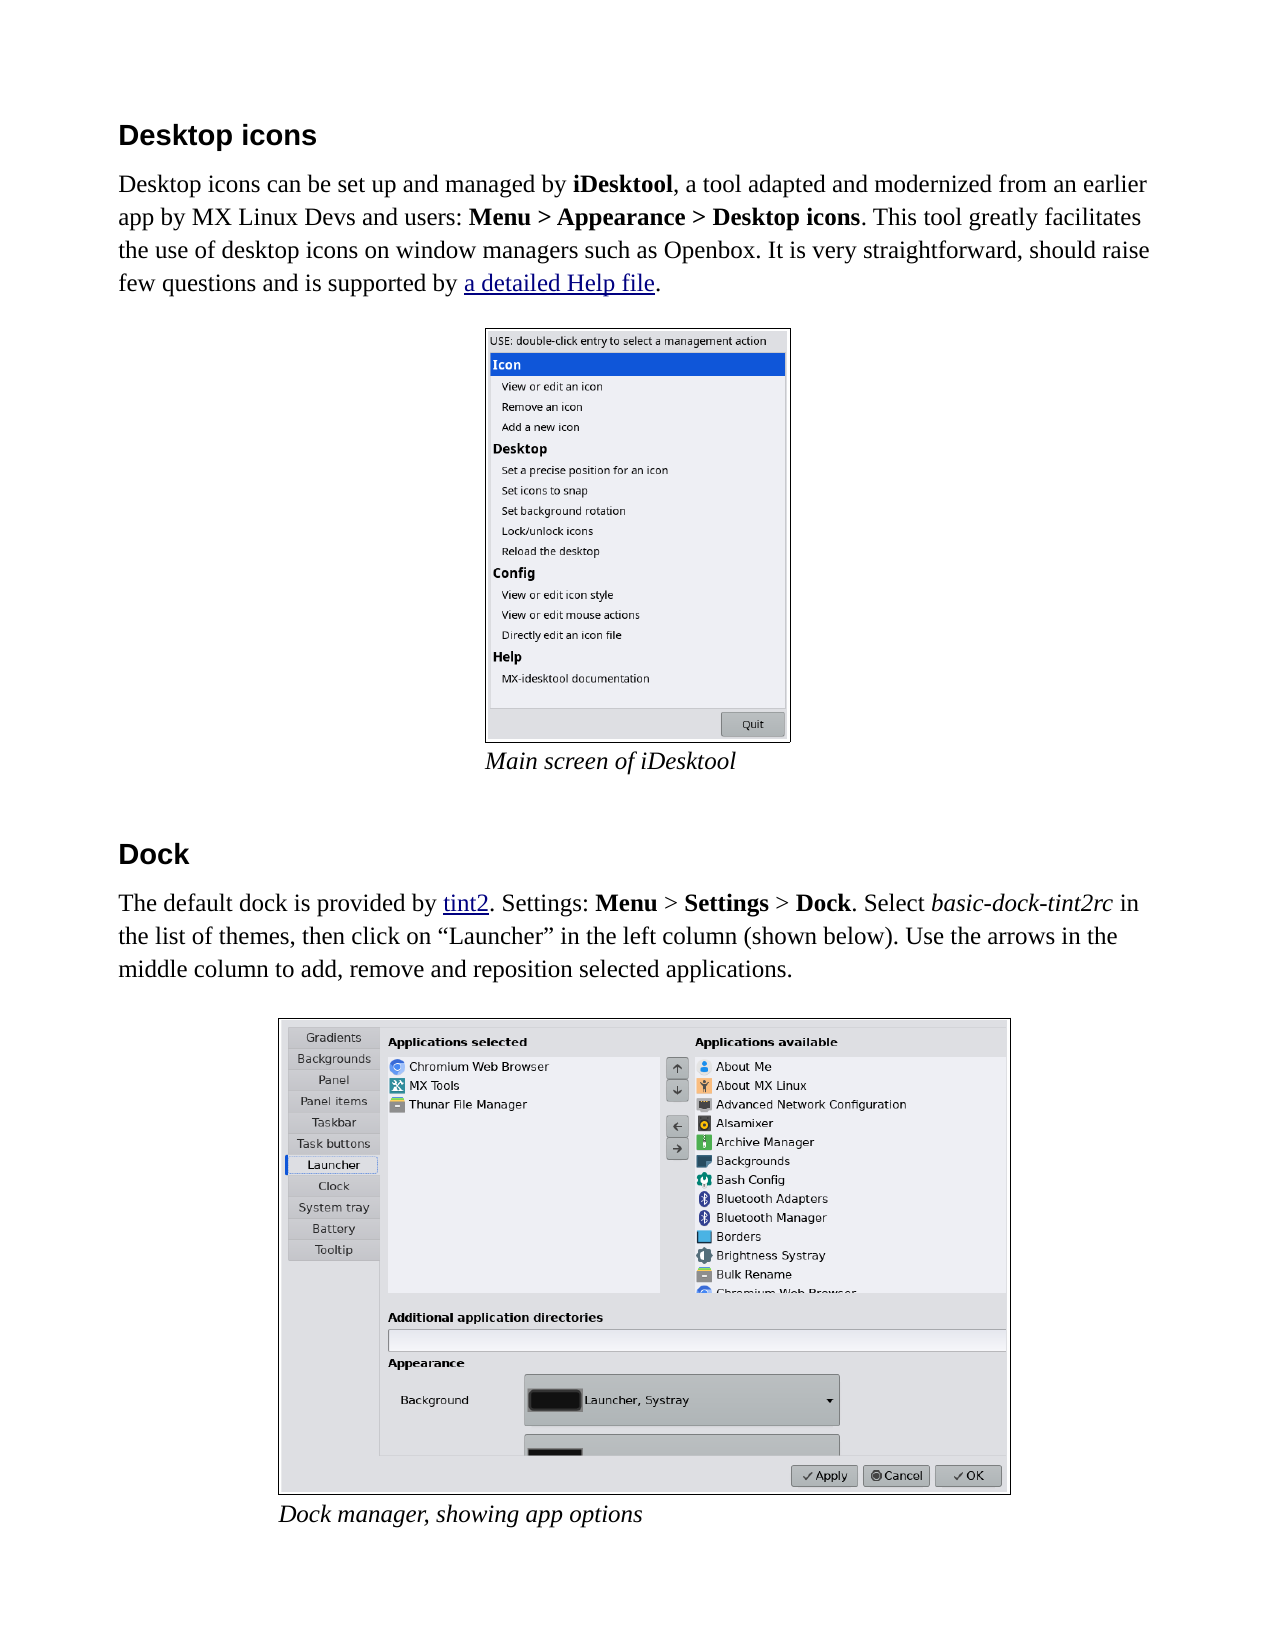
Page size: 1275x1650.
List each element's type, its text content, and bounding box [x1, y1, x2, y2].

text Desktop icons can be set up and managed by iDesktool, a tool adapted and modernized from an earlier app by MX Linux Devs and users: Menu > Appearance > Desktop icons. This tool greatly facilitates the use of desktop icons on window managers such as Openbox. It is very straightforward, should raise few questions and is supported by a detailed Help file. [118, 169, 1157, 297]
text Dock manager, showing app options [278, 1495, 1010, 1528]
text The default dock is provided by tint2. Settings: Menu > Settings > Dock. Select basic-dock-tint2rc in the list of themes, then click on “Launcher” in the left column (shown below). Use the arrows in the middle column to add, remove and reposition selected applications. [118, 888, 1157, 983]
picture [488, 331, 787, 739]
text [279, 1019, 1010, 1494]
subtitle Desktop icons [118, 118, 1157, 152]
subtitle Dock [118, 837, 1157, 871]
picture [281, 1020, 1007, 1492]
text Main screen of iDesktool [485, 743, 790, 775]
text [486, 329, 790, 742]
